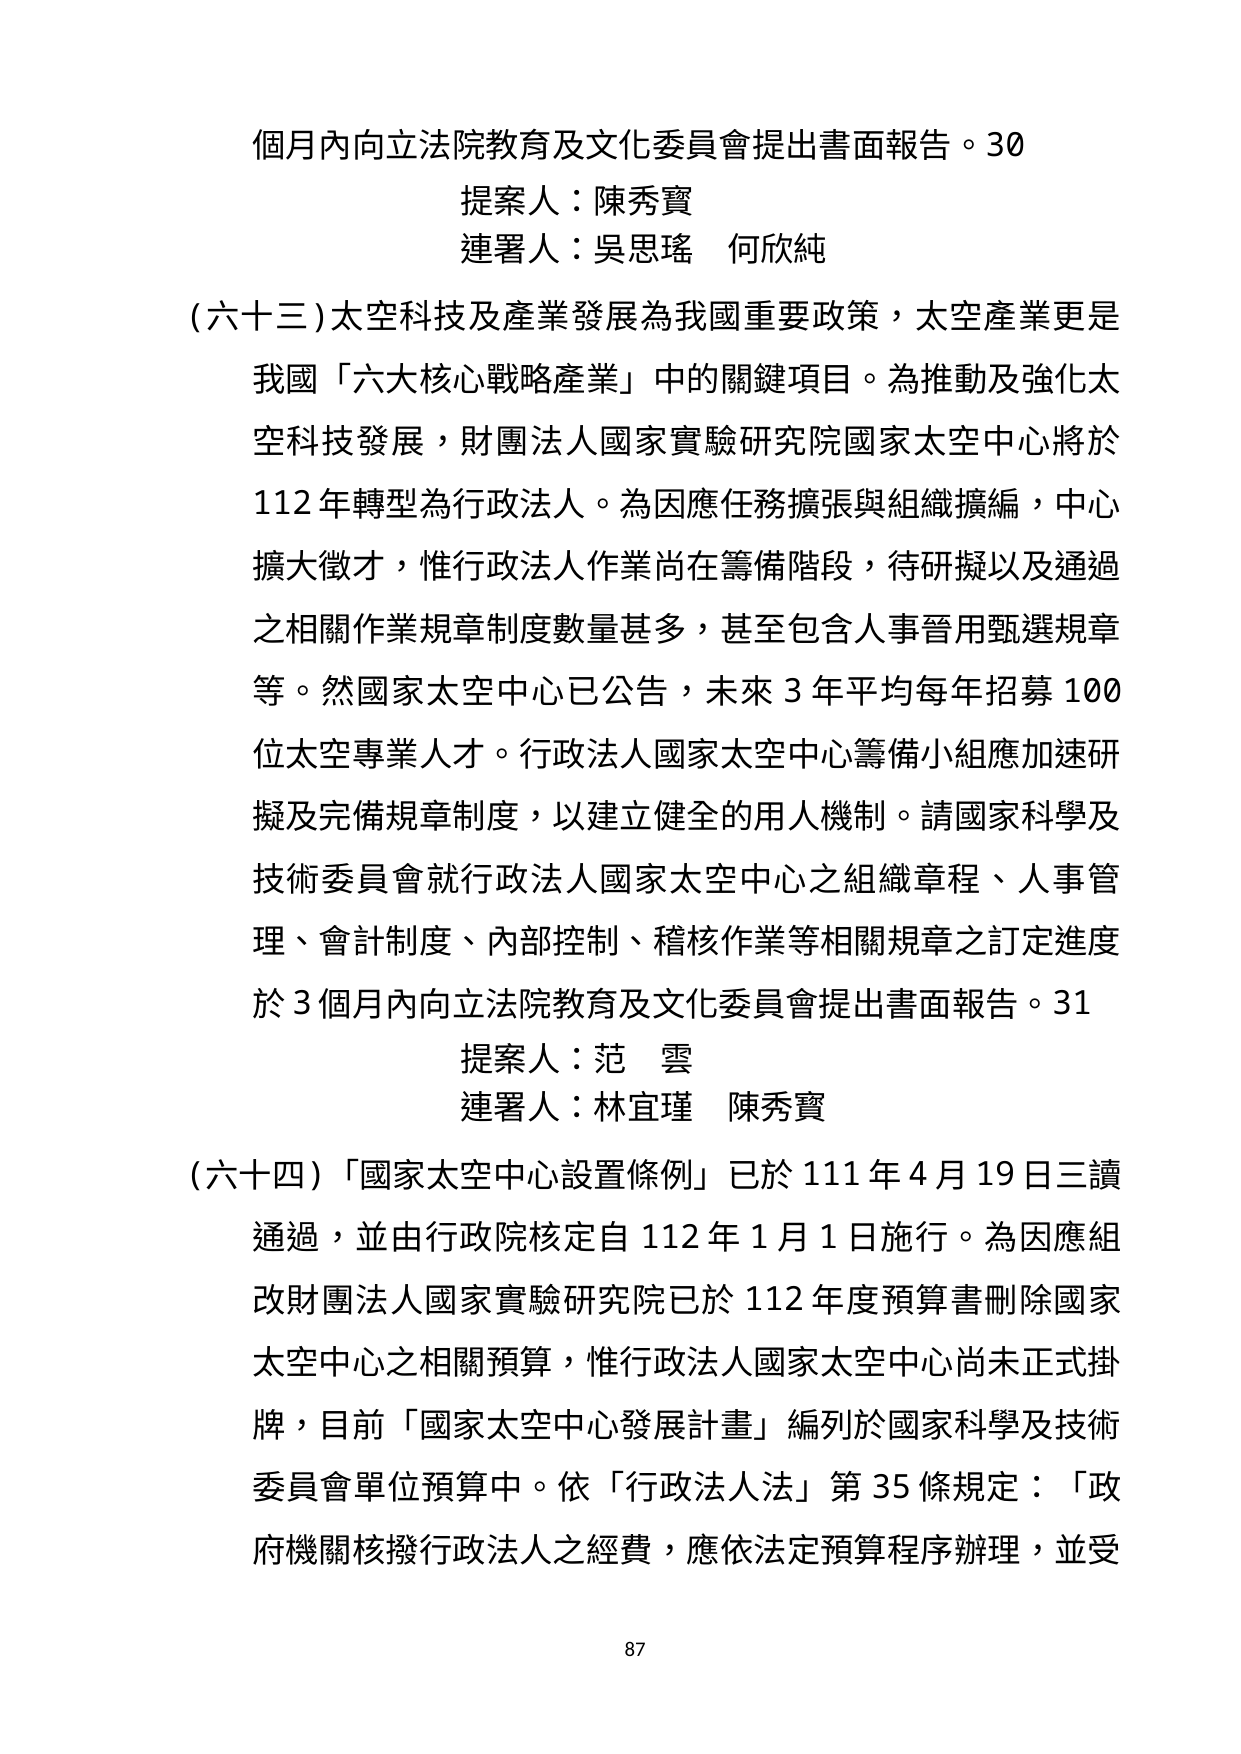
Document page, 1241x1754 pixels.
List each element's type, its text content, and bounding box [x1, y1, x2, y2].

text (六十三)太空科技及產業發展為我國重要政策，太空產業更是我國「六大核心戰略產業」中的關鍵項目。為推動及強化太空科技發展，財團法人國家實驗研究院國家太空中心將於112年轉型為行政法人。為因應任務擴張與組織擴編，中心擴大徵才，惟行政法人作業尚在籌備階段，待研擬以及通過之相關作業規章制度數量甚多，甚至包含人事晉用甄選規章等。然國家太空中心已公告，未來3年平均每年招募100位太空專業人才。行政法人國家太空中心籌備小組應加速研擬及完備規章制度，以建立健全的用人機制。請國家科學及技術委員會就行政法人國家太空中心之組織章程、人事管理、會計制度、內部控制、稽核作業等相關規章之訂定進度於3個月內向立法院教育及文化委員會提出書面報告。31 [185, 283, 1122, 1033]
text 個月內向立法院教育及文化委員會提出書面報告。30 [185, 112, 1122, 175]
text 提案人：范 雲 [460, 1033, 1122, 1081]
text 連署人：吳思瑤 何欣純 [460, 223, 1122, 271]
text (六十四)「國家太空中心設置條例」已於111年4月19日三讀通過，並由行政院核定自112年1月1日施行。為因應組改財團法人國家實驗研究院已於112年度預算書刪除國家太空中心之相關預算，惟行政法人國家太空中心尚未正式掛牌，目前「國家太空中心發展計畫」編列於國家科學及技術委員會單位預算中。依「行政法人法」第35條規定：「政府機關核撥行政法人之經費，應依法定預算程序辦理，並受 [185, 1141, 1122, 1579]
text 提案人：陳秀寳 [460, 175, 1122, 223]
text 連署人：林宜瑾 陳秀寳 [460, 1081, 1122, 1129]
